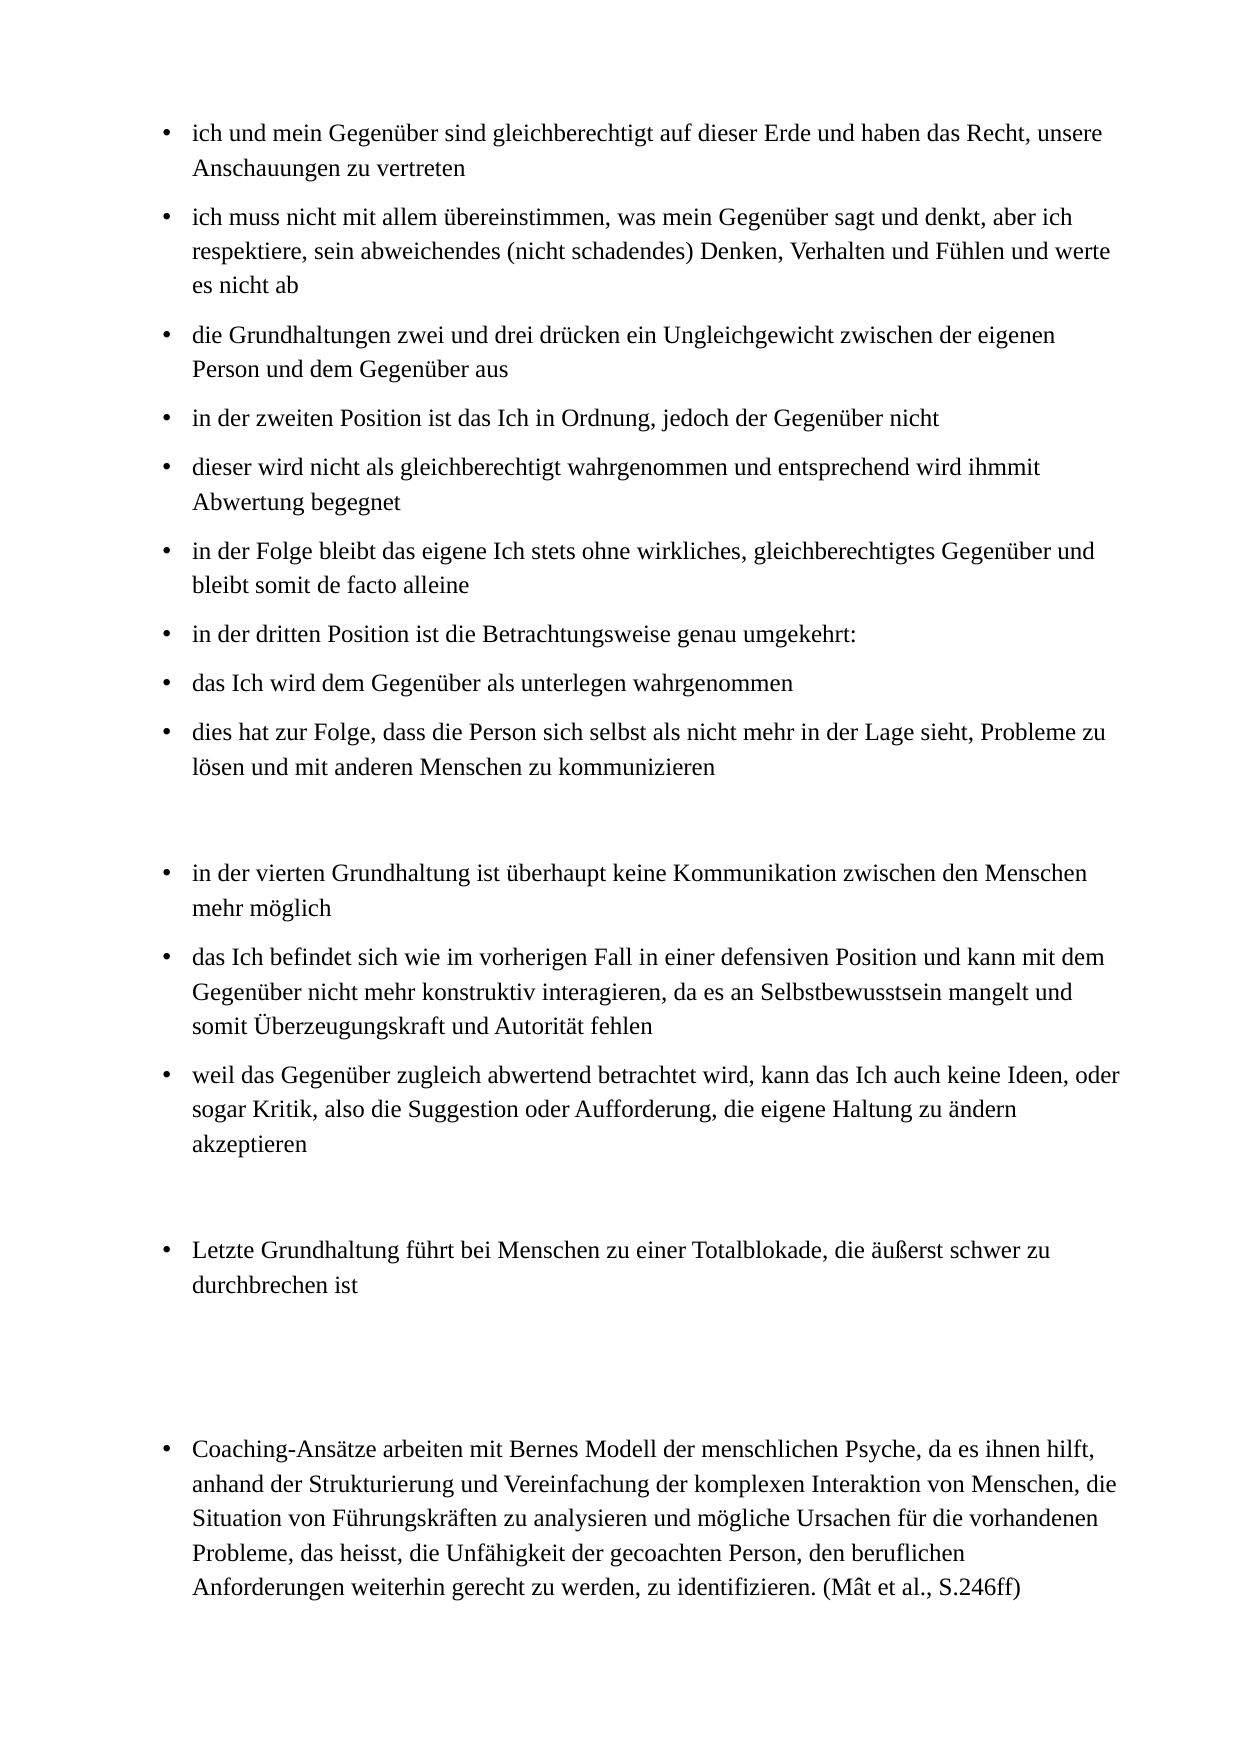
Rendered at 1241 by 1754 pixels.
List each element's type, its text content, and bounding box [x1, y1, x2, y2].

list das Ich befindet sich wie im vorherigen Fall in einer defensiven Position und kann mit dem Gegenüber nicht mehr konstruktiv interagieren, da es an Selbstbewusstsein mangelt und somit Überzeugungskraft und Autorität fehlen [162, 942, 1122, 1040]
list ich muss nicht mit allem übereinstimmen, was mein Gegenüber sagt und denkt, aber ich respektiere, sein abweichendes (nicht schadendes) Denken, Verhalten und Fühlen und werte es nicht ab [162, 202, 1122, 299]
list Letzte Grundhaltung führt bei Menschen zu einer Totalblokade, die äußerst schwer zu durchbrechen ist [162, 1236, 1122, 1299]
list die Grundhaltungen zwei und drei drücken ein Ungleichgewicht zwischen der eigenen Person und dem Gegenüber aus [162, 320, 1122, 383]
list dies hat zur Folge, dass die Person sich selbst als nicht mehr in der Lage sieht, Probleme zu lösen und mit anderen Menschen zu kommunizieren [162, 717, 1122, 781]
list weil das Gegenüber zugleich abwertend betrachtet wird, kann das Ich auch keine Ideen, oder sogar Kritik, also die Suggestion oder Aufforderung, die eigene Haltung zu ändern akzeptieren [162, 1060, 1122, 1158]
list ich und mein Gegenüber sind gleichberechtigt auf dieser Erde und haben das Recht, unsere Anschauungen zu vertreten [162, 118, 1122, 181]
list das Ich wird dem Gegenüber als unterlegen wahrgenommen [162, 668, 1122, 697]
list dieser wird nicht als gleichberechtigt wahrgenommen und entsprechend wird ihmmit Abwertung begegnet [162, 452, 1122, 516]
list in der Folge bleibt das eigene Ich stets ohne wirkliches, gleichberechtigtes Gegenüber und bleibt somit de facto alleine [162, 536, 1122, 599]
list in der dritten Position ist die Betrachtungsweise genau umgekehrt: [162, 619, 1122, 648]
list Coaching-Ansätze arbeiten mit Bernes Modell der menschlichen Psyche, da es ihnen hilft, anhand der Strukturierung und Vereinfachung der komplexen Interaktion von Menschen, die Situation von Führungskräften zu analysieren und mögliche Ursachen für die vorhandenen Probleme, das heisst, die Unfähigkeit der gecoachten Person, den beruflichen Anforderungen weiterhin gerecht zu werden, zu identifizieren. (Mât et al., S.246ff) [162, 1434, 1122, 1601]
list in der zweiten Position ist das Ich in Ordnung, jedoch der Gegenüber nicht [162, 403, 1122, 432]
list in der vierten Grundhaltung ist überhaupt keine Kommunikation zwischen den Menschen mehr möglich [162, 858, 1122, 922]
